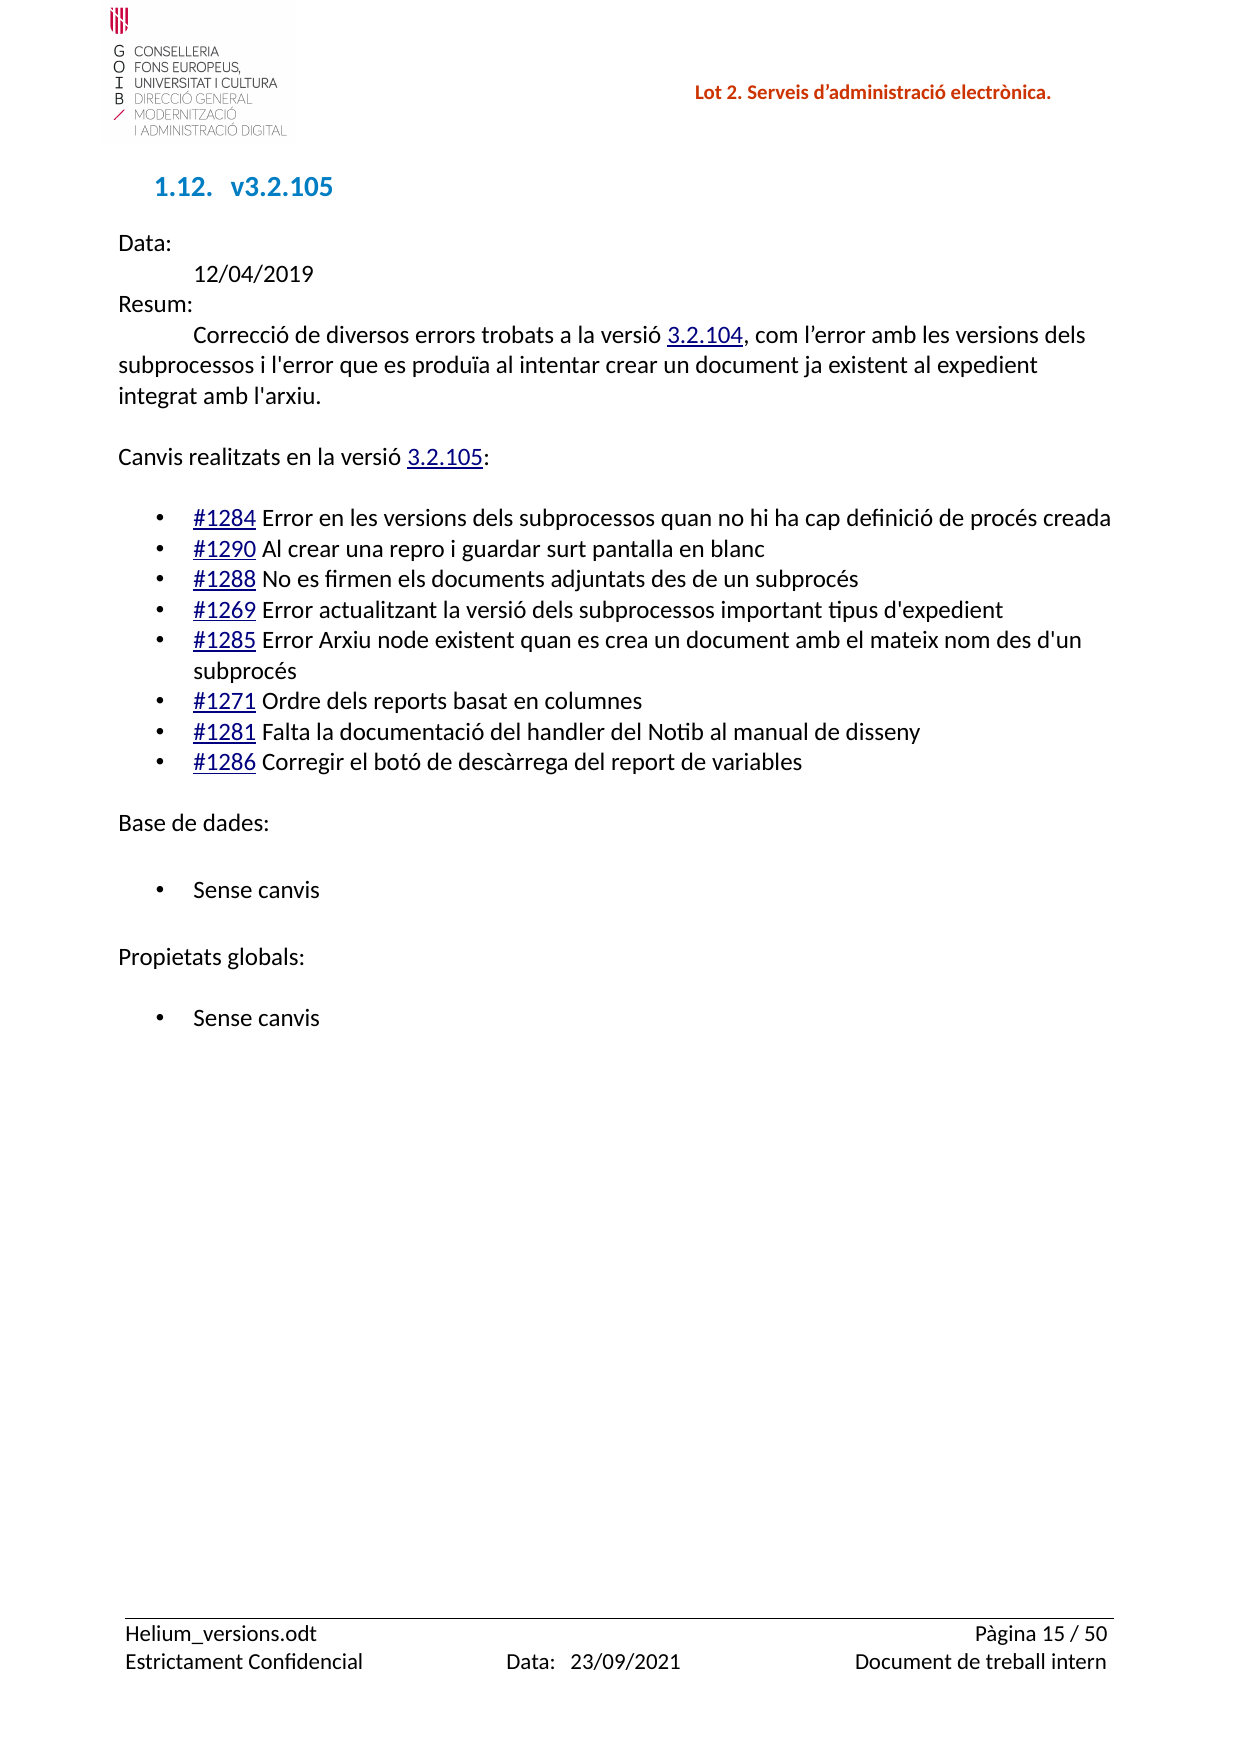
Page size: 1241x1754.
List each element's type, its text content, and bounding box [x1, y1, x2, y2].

list #1290 Al crear una repro i guardar surt pantalla en blanc [156, 533, 1122, 563]
list #1288 No es firmen els documents adjuntats des de un subprocés [156, 563, 1122, 594]
text Propietats globals: [118, 941, 1122, 972]
list #1271 Ordre dels reports basat en columnes [156, 685, 1122, 716]
subtitle v3.2.105 [153, 168, 1122, 204]
text Canvis realitzats en la versió 3.2.105: [118, 441, 1122, 472]
text Base de dades: [118, 807, 1122, 838]
list Sense canvis [156, 1002, 1122, 1033]
text Data: [118, 228, 1122, 258]
list #1269 Error actualitzant la versió dels subprocessos important tipus d'expedient [156, 594, 1122, 624]
list #1281 Falta la documentació del handler del Notib al manual de disseny [156, 716, 1122, 746]
picture [100, 0, 297, 144]
list #1285 Error Arxiu node existent quan es crea un document amb el mateix nom des d'un subprocés [156, 624, 1122, 685]
list #1284 Error en les versions dels subprocessos quan no hi ha cap definició de procés creada [156, 502, 1122, 533]
list #1286 Corregir el botó de descàrrega del report de variables [156, 746, 1122, 777]
list Sense canvis [156, 874, 1122, 905]
text 12/04/2019 [118, 258, 1122, 289]
text Correcció de diversos errors trobats a la versió 3.2.104, com l’error amb les versions dels subprocessos i l'error que es produïa al intentar crear un document ja existent al expedient integrat amb l'arxiu. [118, 319, 1122, 411]
text Resum: [118, 289, 1122, 319]
